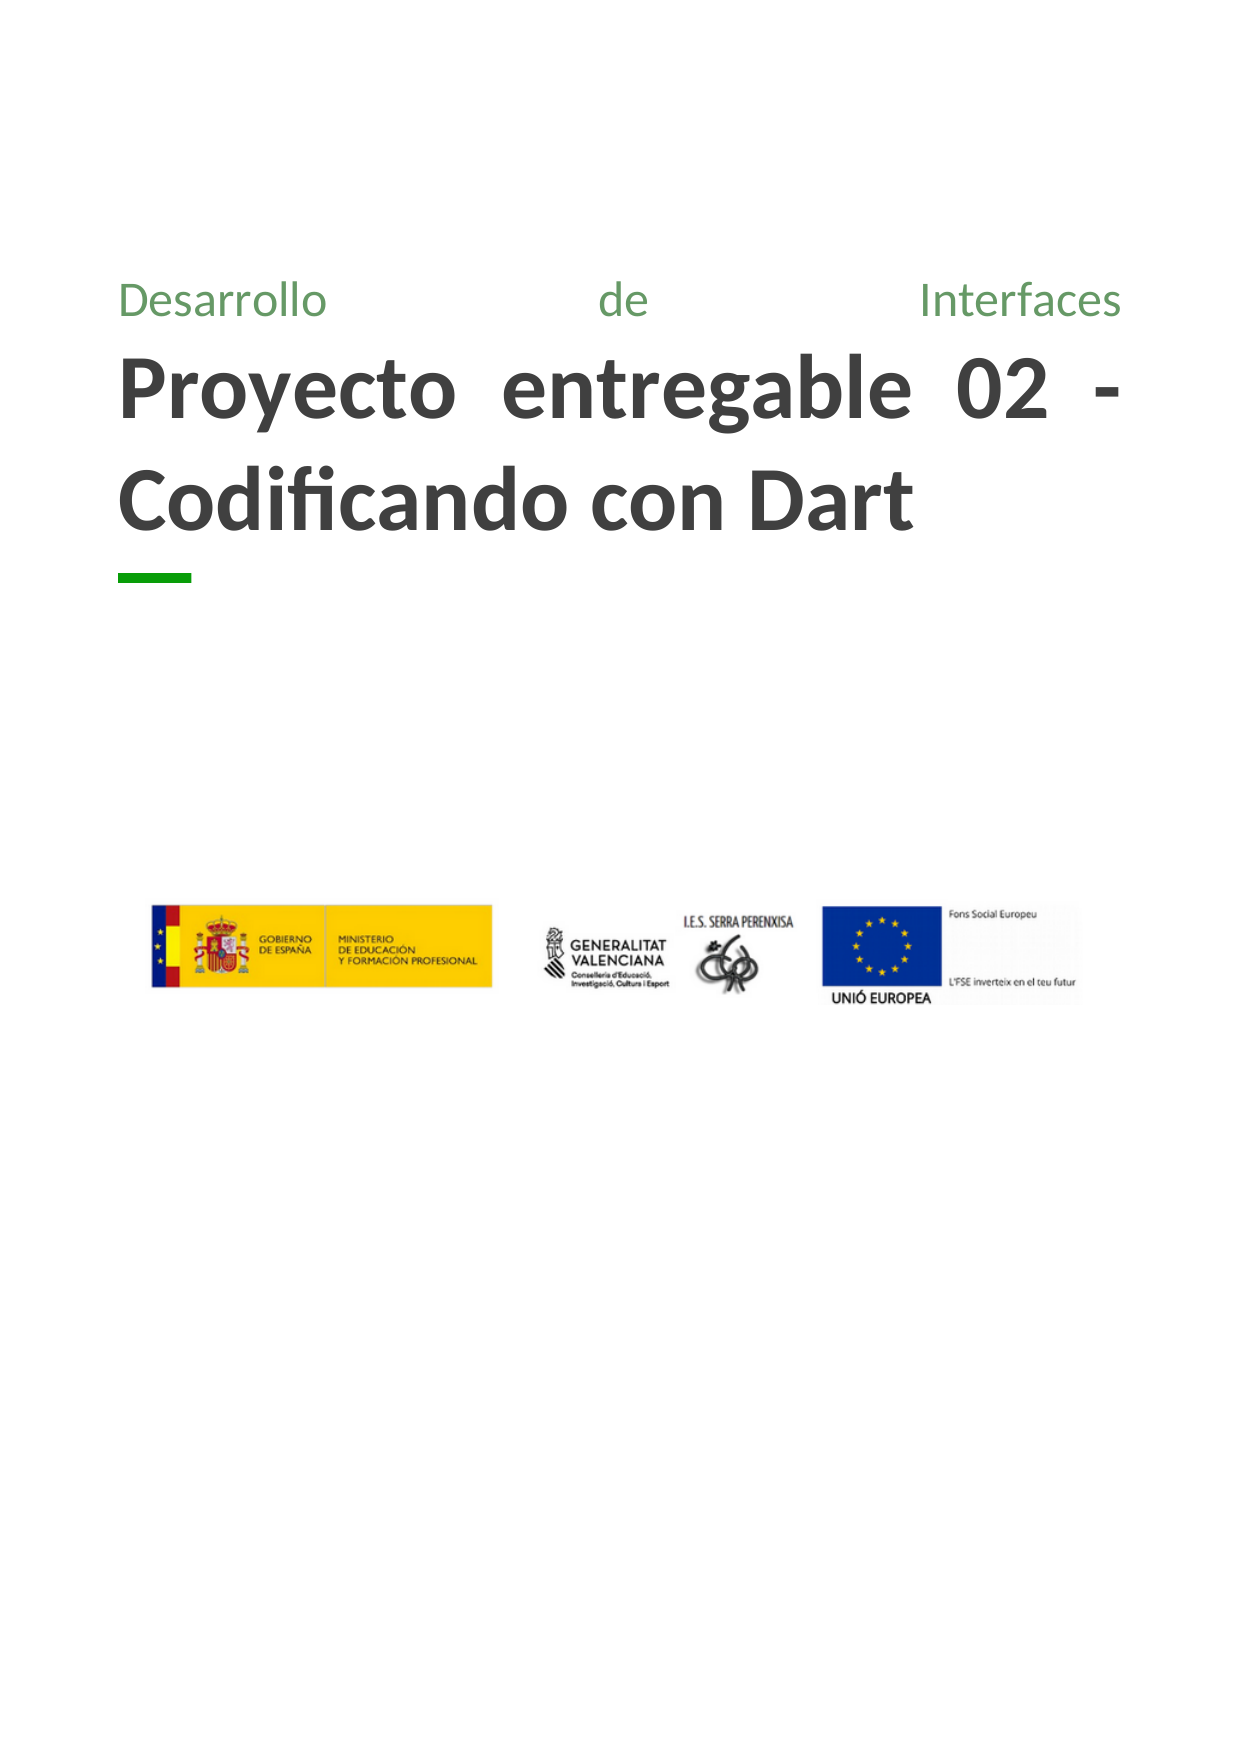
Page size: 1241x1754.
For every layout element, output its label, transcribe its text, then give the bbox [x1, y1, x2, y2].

picture [118, 885, 1123, 1005]
title Desarrollo de Interfaces Proyecto entregable 02 - Codificando con Dart [118, 268, 1122, 553]
picture [118, 573, 192, 583]
